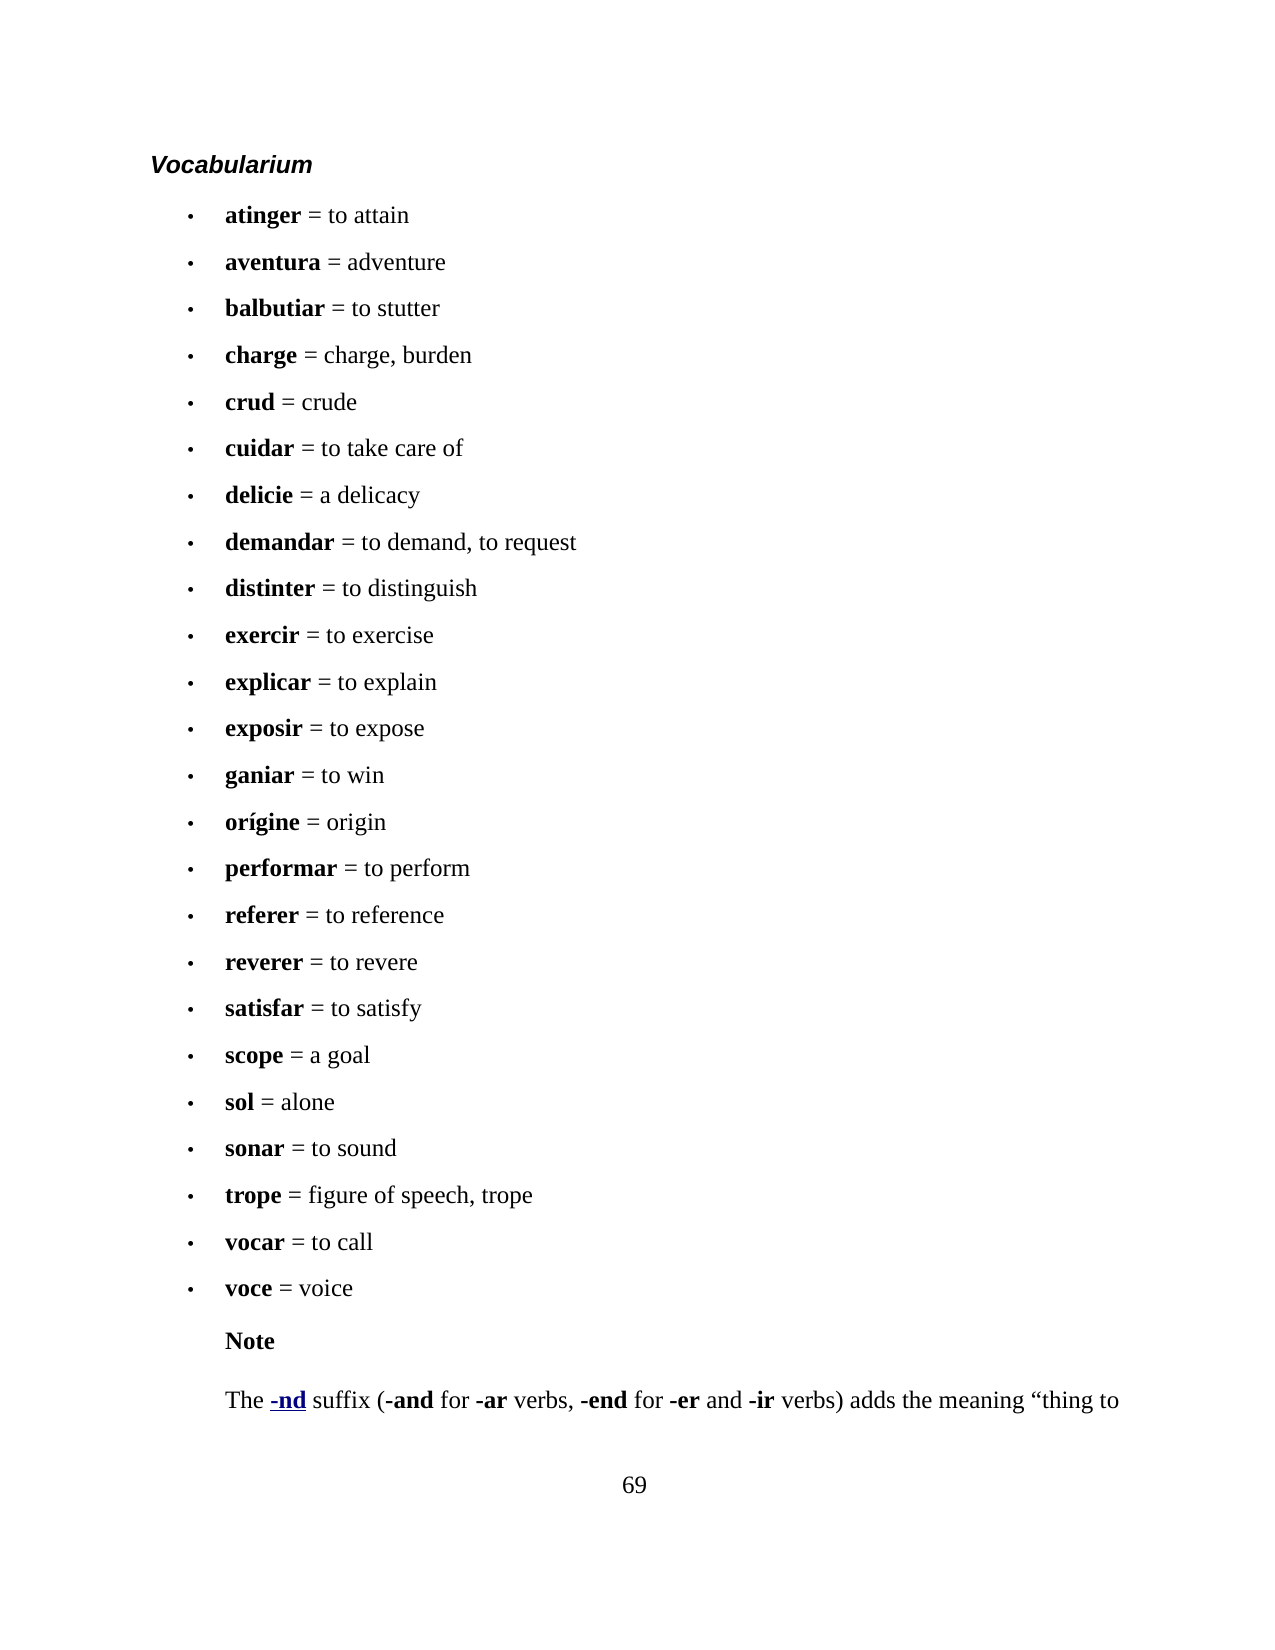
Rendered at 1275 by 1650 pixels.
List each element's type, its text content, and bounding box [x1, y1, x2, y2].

list distinter = to distinguish [187, 573, 1125, 602]
list charge = charge, burden [187, 340, 1125, 369]
list delicie = a delicacy [187, 480, 1125, 509]
list cuidar = to take care of [187, 433, 1125, 462]
text The -nd suffix (-and for -ar verbs, -end for -er and -ir verbs) adds the meaning “thing to [225, 1385, 1125, 1413]
list voce = voice [187, 1273, 1125, 1302]
list vocar = to call [187, 1227, 1125, 1255]
list reverer = to revere [187, 947, 1125, 975]
list performar = to perform [187, 853, 1125, 882]
list satisfar = to satisfy [187, 993, 1125, 1022]
list trope = figure of speech, trope [187, 1180, 1125, 1209]
list demandar = to demand, to request [187, 527, 1125, 555]
subtitle Vocabularium [150, 150, 1125, 178]
list atinger = to attain [187, 200, 1125, 229]
list aventura = adventure [187, 247, 1125, 275]
list exposir = to expose [187, 713, 1125, 742]
list referer = to reference [187, 900, 1125, 929]
list crud = crude [187, 387, 1125, 415]
list scope = a goal [187, 1040, 1125, 1069]
text Note [225, 1326, 1125, 1355]
list exercir = to exercise [187, 620, 1125, 649]
list balbutiar = to stutter [187, 293, 1125, 322]
list sol = alone [187, 1087, 1125, 1115]
list ganiar = to win [187, 760, 1125, 789]
list explicar = to explain [187, 667, 1125, 695]
list orígine = origin [187, 807, 1125, 835]
list sonar = to sound [187, 1133, 1125, 1162]
